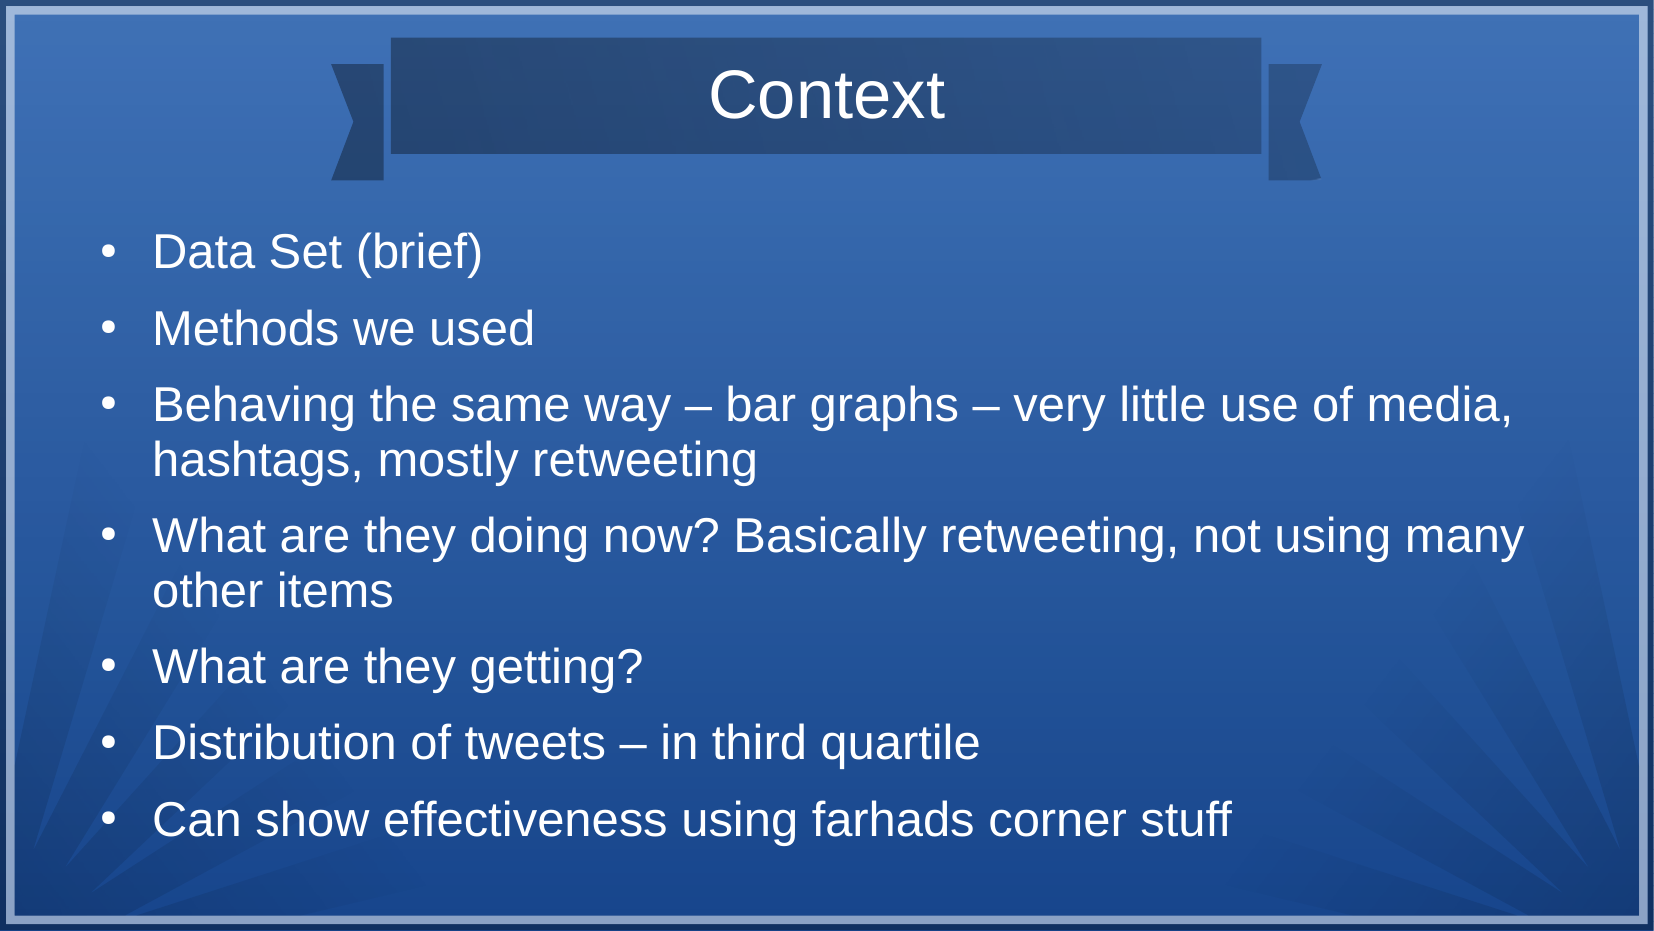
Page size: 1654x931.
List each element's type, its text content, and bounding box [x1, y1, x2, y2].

list Data Set (brief) Methods we used Behaving the same way – bar graphs – very little use of media, hashtags, mostly retweeting What are they doing now? Basically retweeting, not using many other items What are they getting? Distribution of tweets – in third quartile Can show effectiveness using farhads corner stuff [82, 224, 1571, 848]
title Context [389, 35, 1264, 154]
